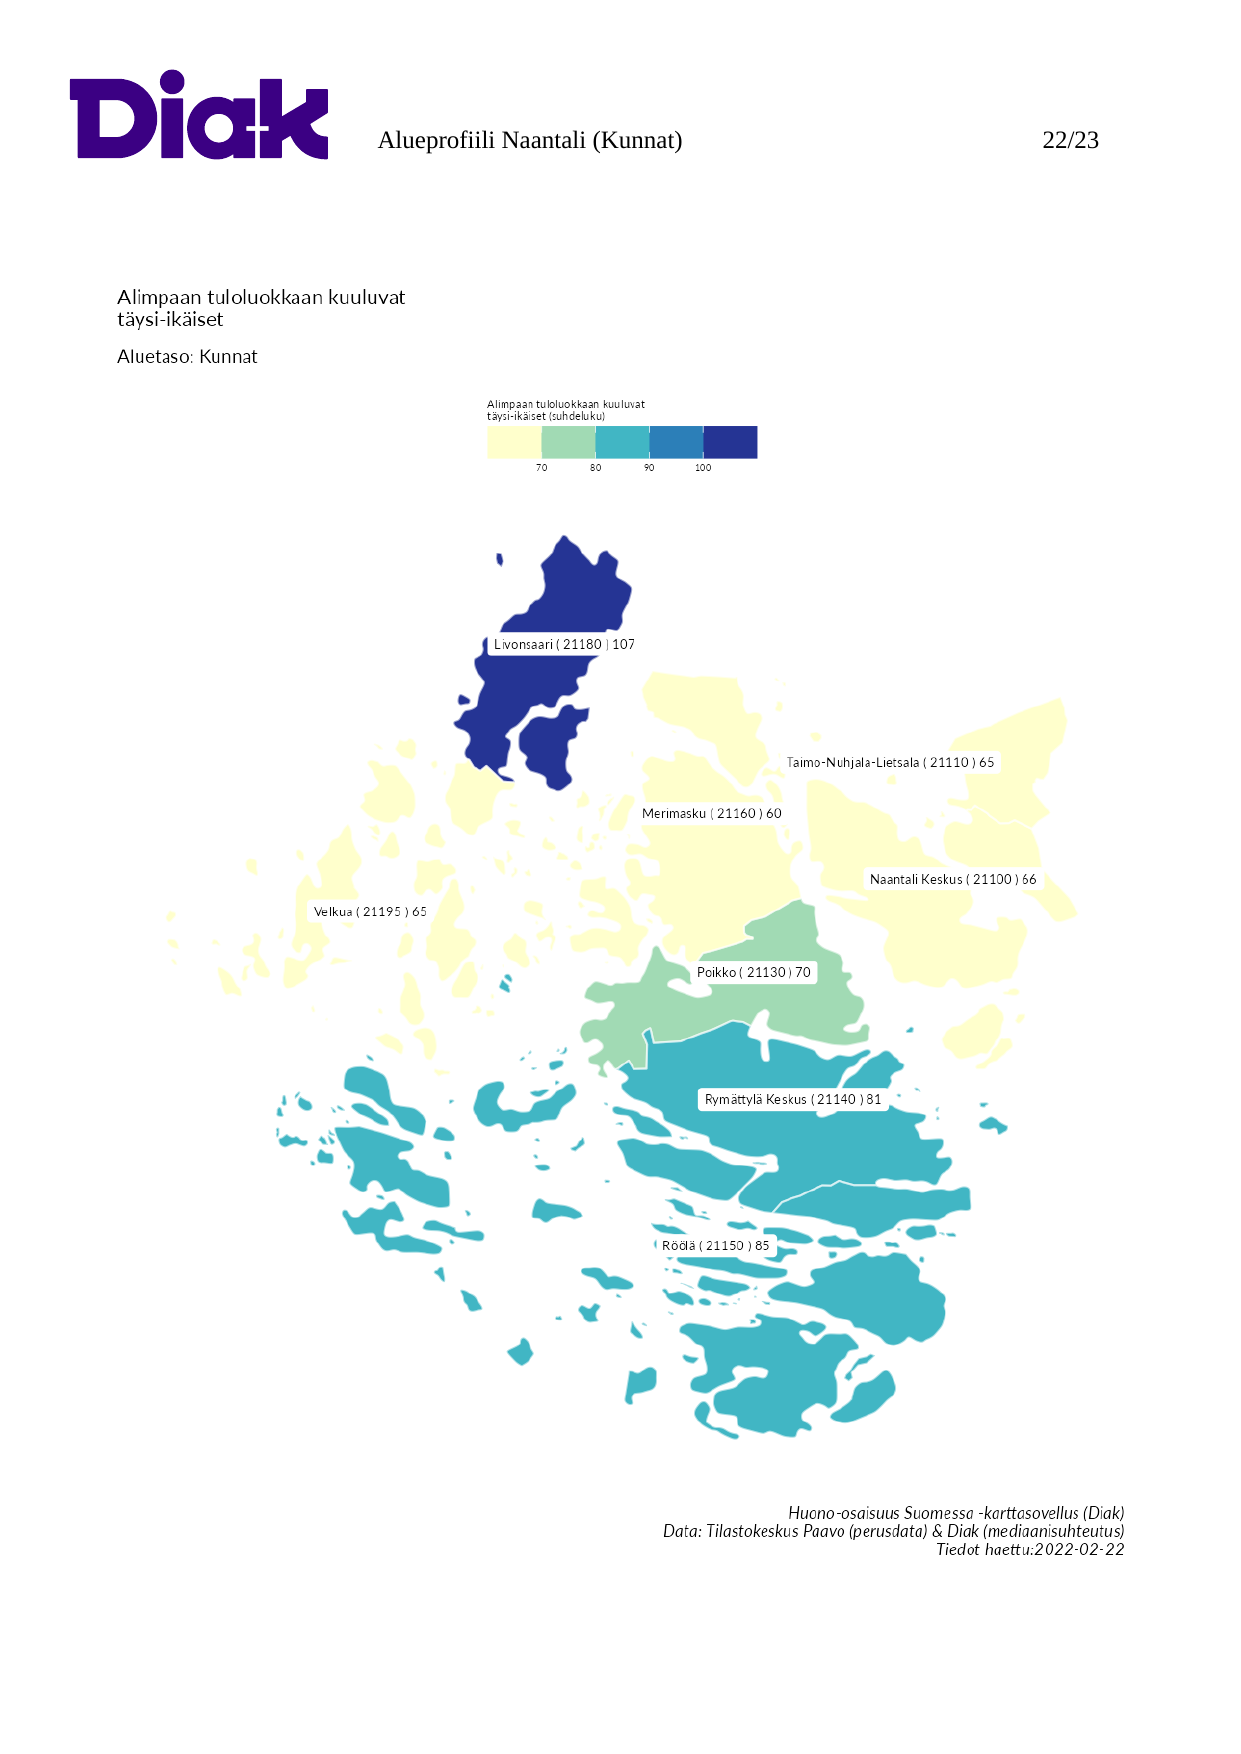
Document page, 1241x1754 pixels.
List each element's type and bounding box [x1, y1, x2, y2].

picture [61, 196, 1179, 1651]
